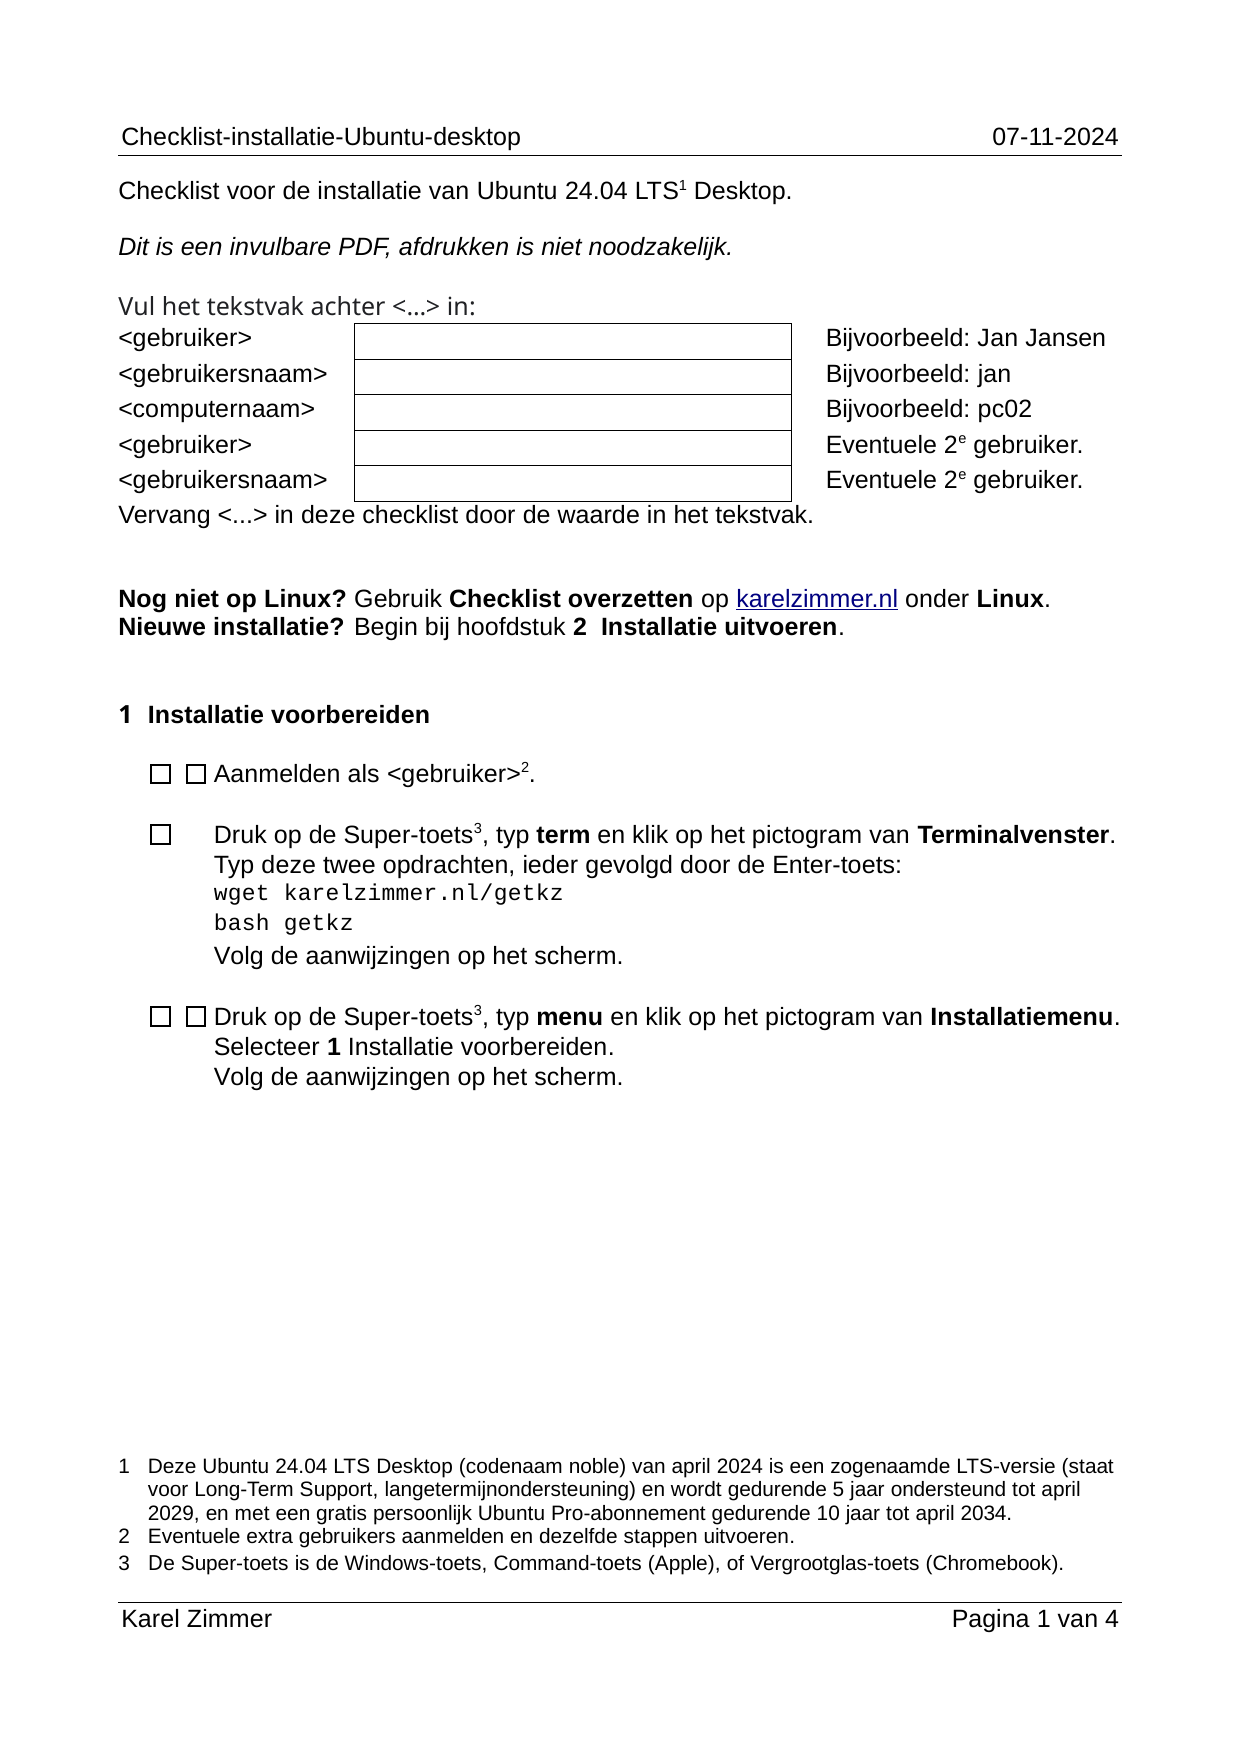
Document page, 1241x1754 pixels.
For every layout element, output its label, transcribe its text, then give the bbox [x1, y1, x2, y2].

table_cell [177, 941, 213, 971]
list Installatie voorbereiden [118, 697, 1122, 731]
text <GEBRUIKER> [118, 323, 354, 359]
text <GEBRUIKERSNaaM> [118, 465, 354, 501]
table_header Aanmelden als <gebruiker>. [213, 759, 1122, 789]
table_cell [177, 880, 213, 910]
table_cell [177, 910, 213, 941]
table_cell [177, 1001, 213, 1032]
table_cell [142, 789, 177, 819]
table_cell Volg de aanwijzingen op het scherm. [213, 941, 1122, 971]
text <gebruikersnaam> [118, 359, 354, 394]
table_cell [118, 850, 142, 880]
text Dit is een invulbare PDF, afdrukken is niet noodzakelijk. [118, 233, 1122, 261]
table_cell [142, 941, 177, 971]
table_cell [177, 971, 213, 1001]
table_cell [118, 1001, 142, 1032]
table_cell [118, 789, 142, 819]
table_cell [118, 971, 142, 1001]
text Nog niet op Linux? Gebruik Checklist overzetten op karelzimmer.nl onder Linux. [118, 585, 1122, 613]
table_cell Volg de aanwijzingen op het scherm. [213, 1062, 1122, 1092]
table_cell [177, 1032, 213, 1062]
table_cell Selecteer 1 Installatie voorbereiden. [213, 1032, 1122, 1062]
text Nieuwe installatie? Begin bij hoofdstuk 2 Installatie uitvoeren. [118, 613, 1122, 641]
table_cell [142, 971, 177, 1001]
table_cell [142, 820, 177, 850]
table_cell [118, 1032, 142, 1062]
table_cell [213, 971, 1122, 1001]
text Vul het tekstvak achter <...> in: [118, 289, 1122, 323]
table_cell [177, 1062, 213, 1092]
text Bijvoorbeeld: jan [792, 359, 1122, 394]
table_cell [142, 880, 177, 910]
table_cell [142, 1032, 177, 1062]
text Eventuele 2e gebruiker. [792, 430, 1122, 465]
table_cell [118, 910, 142, 941]
table_cell [118, 880, 142, 910]
text Vervang <...> in deze checklist door de waarde in het tekstvak. [118, 501, 1122, 529]
table_cell [142, 1001, 177, 1032]
table_cell wget karelzimmer.nl/getkz [213, 880, 1122, 910]
table_cell [142, 910, 177, 941]
table_header [118, 759, 142, 789]
text Bijvoorbeeld: pc02 [792, 394, 1122, 430]
table_cell Typ deze twee opdrachten, ieder gevolgd door de Enter-toets: [213, 850, 1122, 880]
table_cell Druk op de Super-toets3, typ menu en klik op het pictogram van Installatiemenu. [213, 1001, 1122, 1032]
table_header [177, 759, 213, 789]
table_cell [142, 850, 177, 880]
table_cell bash getkz [213, 910, 1122, 941]
table_cell [177, 820, 213, 850]
table_cell [118, 1062, 142, 1092]
text <COMPUTERNAAM> [118, 394, 354, 430]
text Bijvoorbeeld: Jan Jansen [792, 323, 1122, 359]
table_cell [118, 820, 142, 850]
text Eventuele 2e gebruiker. [792, 465, 1122, 501]
table_cell [118, 941, 142, 971]
table_header [142, 759, 177, 789]
table_cell [213, 789, 1122, 819]
table_cell [177, 850, 213, 880]
text Checklist voor de installatie van Ubuntu 24.04 LTS Desktop. [118, 177, 1122, 205]
table_cell [177, 789, 213, 819]
text <GEBRUIKER> [118, 430, 354, 465]
text Deze Ubuntu 24.04 LTS Desktop (codenaam noble) van april 2024 is een zogenaamde LTS-versie (staat voor Long-Term Support, langetermijnondersteuning) en wordt gedurende 5 jaar ondersteund tot april 2029, en met een gratis persoonlijk Ubuntu Pro-abonnement gedurende 10 jaar tot april 2034. [118, 1454, 1122, 1525]
table_cell Druk op de Super-toets, typ term en klik op het pictogram van Terminalvenster. [213, 820, 1122, 850]
table_cell [142, 1062, 177, 1092]
